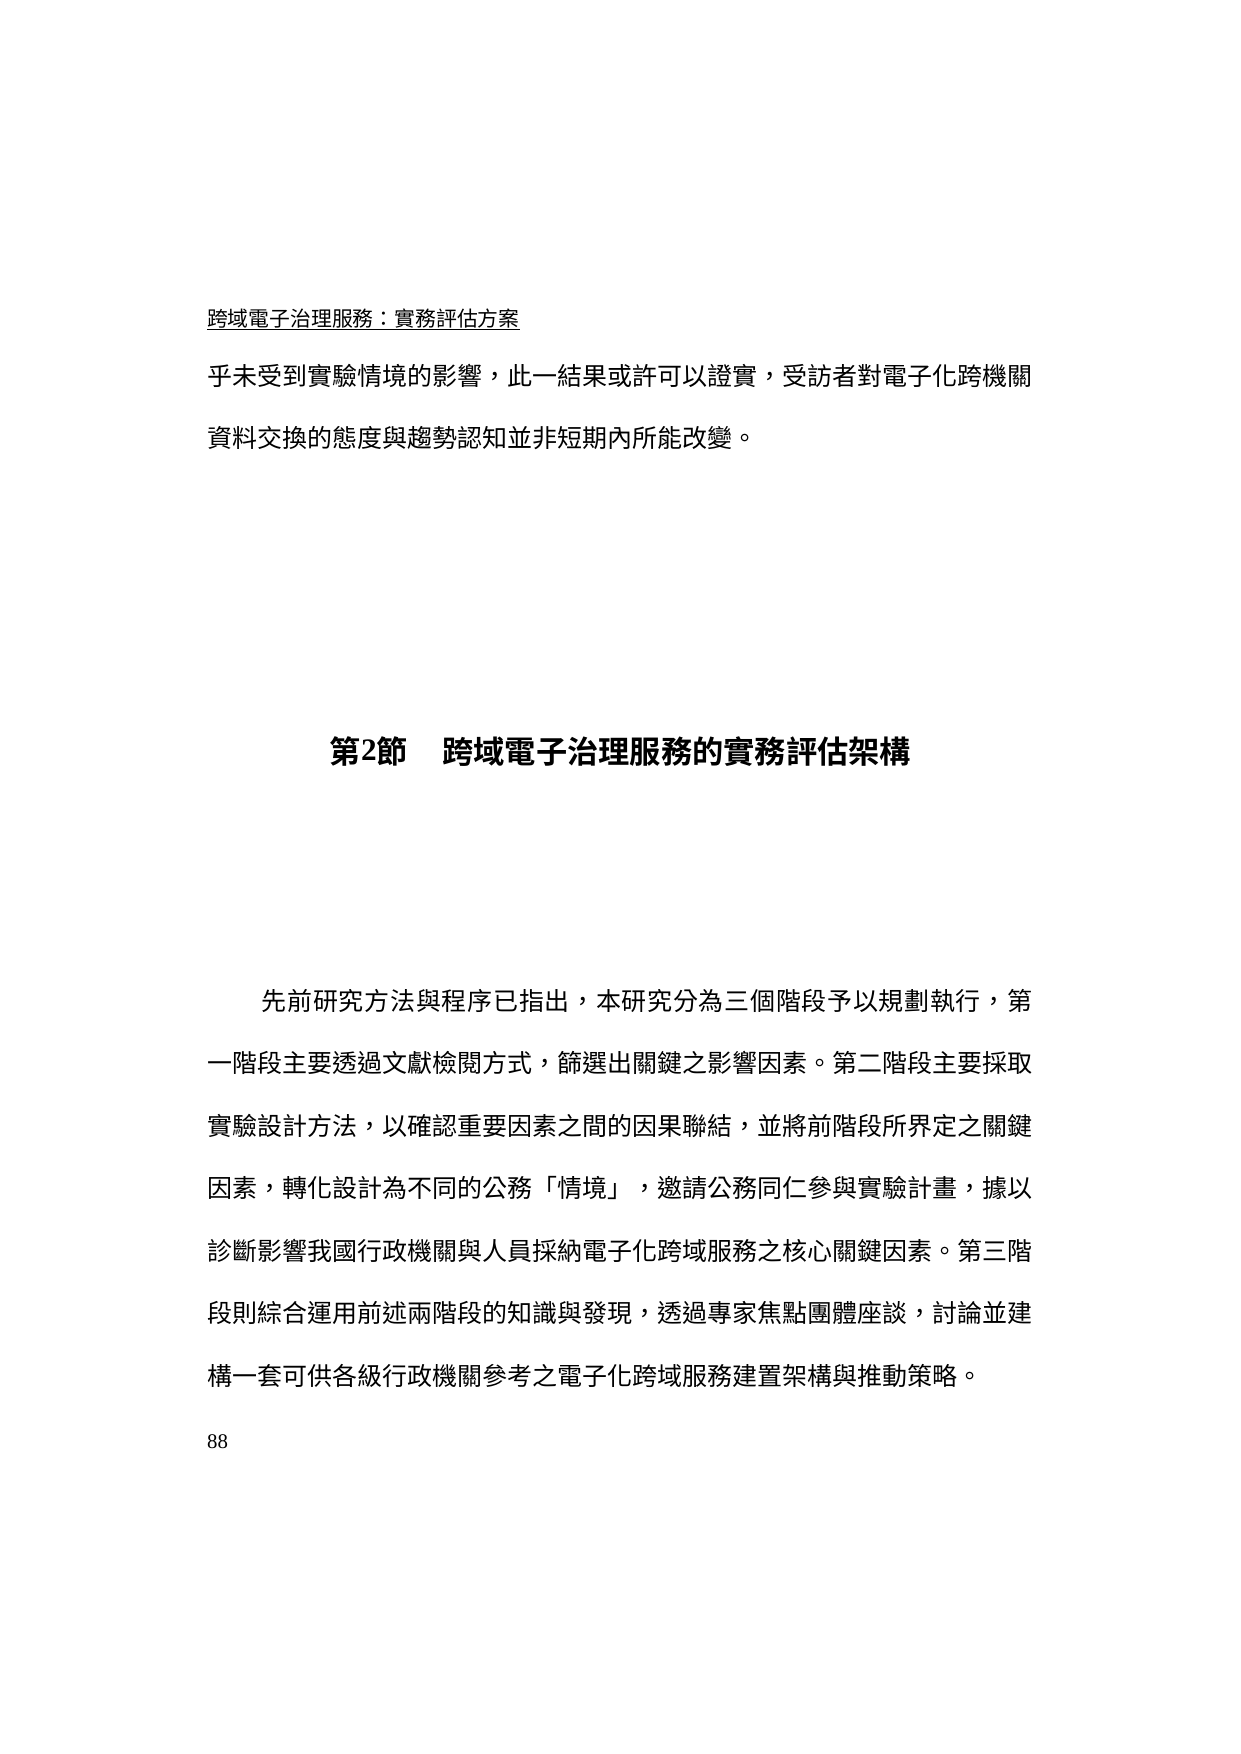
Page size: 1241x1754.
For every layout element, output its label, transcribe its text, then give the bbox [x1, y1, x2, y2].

text 乎未受到實驗情境的影響，此一結果或許可以證實，受訪者對電子化跨機關資料交換的態度與趨勢認知並非短期內所能改變。 [207, 333, 1033, 458]
text 先前研究方法與程序已指出，本研究分為三個階段予以規劃執行，第一階段主要透過文獻檢閱方式，篩選出關鍵之影響因素。第二階段主要採取實驗設計方法，以確認重要因素之間的因果聯結，並將前階段所界定之關鍵因素，轉化設計為不同的公務「情境」，邀請公務同仁參與實驗計畫，據以診斷影響我國行政機關與人員採納電子化跨域服務之核心關鍵因素。第三階段則綜合運用前述兩階段的知識與發現，透過專家焦點團體座談，討論並建構一套可供各級行政機關參考之電子化跨域服務建置架構與推動策略。 [207, 958, 1033, 1395]
list 跨域電子治理服務的實務評估架構 [207, 708, 1033, 770]
